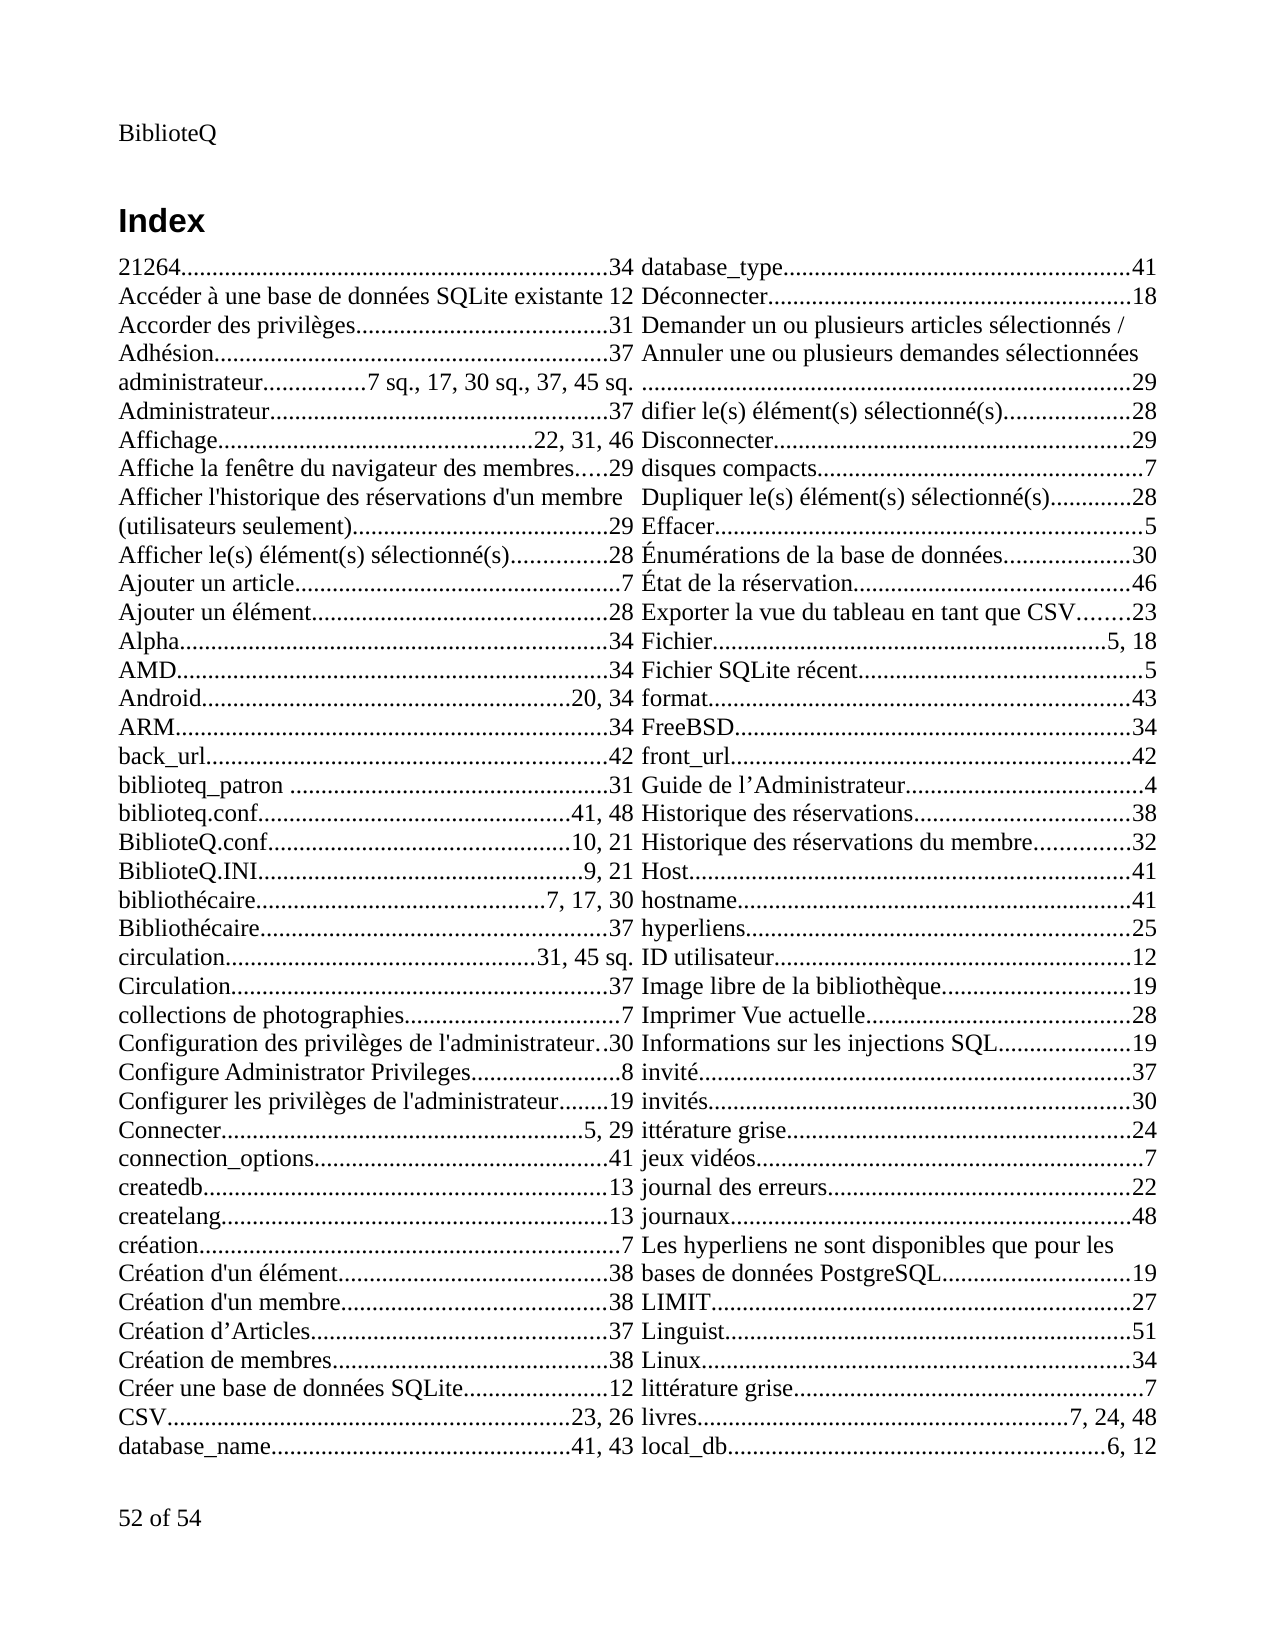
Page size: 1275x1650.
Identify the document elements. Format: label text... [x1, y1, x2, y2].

text création 7 [118, 1230, 634, 1258]
text CSV 23, 26 [118, 1402, 634, 1431]
text Configure Administrator Privileges 8 [118, 1057, 634, 1086]
text circulation 31, 45 sq. [118, 942, 634, 971]
text Historique des réservations 38 [641, 798, 1157, 827]
text Exporter la vue du tableau en tant que CSV 23 [641, 597, 1157, 626]
text invités 30 [641, 1086, 1157, 1115]
text Affiche la fenêtre du navigateur des membres 29 [118, 453, 634, 482]
text Créer une base de données SQLite 12 [118, 1373, 634, 1402]
text database_name 41, 43 [118, 1431, 634, 1460]
text journal des erreurs 22 [641, 1172, 1157, 1201]
text ARM 34 [118, 712, 634, 741]
text Imprimer Vue actuelle 28 [641, 1000, 1157, 1028]
text BiblioteQ.INI 9, 21 [118, 856, 634, 885]
text Image libre de la bibliothèque. 19 [641, 971, 1157, 1000]
text Disconnecter 29 [641, 425, 1157, 453]
text Ajouter un élément 28 [118, 597, 634, 626]
text Configurer les privilèges de l'administrateur 19 [118, 1086, 634, 1115]
text ID utilisateur 12 [641, 942, 1157, 971]
text hyperliens 25 [641, 913, 1157, 942]
text createlang 13 [118, 1201, 634, 1230]
text Android 20, 34 [118, 683, 634, 712]
text Création d'un membre 38 [118, 1287, 634, 1316]
text collections de photographies 7 [118, 1000, 634, 1028]
text Linguist 51 [641, 1316, 1157, 1345]
subtitle Index [118, 201, 1157, 240]
text front_url 42 [641, 741, 1157, 770]
text format 43 [641, 683, 1157, 712]
text Afficher l'historique des réservations d'un membre (utilisateurs seulement) 29 [118, 482, 634, 540]
text Historique des réservations du membre 32 [641, 827, 1157, 856]
text Effacer 5 [641, 511, 1157, 540]
text AMD 34 [118, 655, 634, 683]
text jeux vidéos 7 [641, 1143, 1157, 1172]
text Informations sur les injections SQL 19 [641, 1028, 1157, 1057]
text biblioteq.conf 41, 48 [118, 798, 634, 827]
text Host 41 [641, 856, 1157, 885]
text Demander un ou plusieurs articles sélectionnés / Annuler une ou plusieurs demandes sélectionnées 29 [641, 310, 1157, 396]
text Accorder des privilèges 31 [118, 310, 634, 338]
text disques compacts 7 [641, 453, 1157, 482]
text Fichier 5, 18 [641, 626, 1157, 655]
text Linux 34 [641, 1345, 1157, 1373]
text administrateur 7 sq., 17, 30 sq., 37, 45 sq. [118, 367, 634, 396]
text Énumérations de la base de données 30 [641, 540, 1157, 568]
text local_db 6, 12 [641, 1431, 1157, 1460]
text BiblioteQ.conf 10, 21 [118, 827, 634, 856]
text Ajouter un article 7 [118, 568, 634, 597]
text littérature grise 7 [641, 1373, 1157, 1402]
text Dupliquer le(s) élément(s) sélectionné(s) 28 [641, 482, 1157, 511]
text Connecter 5, 29 [118, 1115, 634, 1143]
text back_url 42 [118, 741, 634, 770]
text Adhésion 37 [118, 338, 634, 367]
text Création d'un élément 38 [118, 1258, 634, 1287]
text Alpha 34 [118, 626, 634, 655]
text livres 7, 24, 48 [641, 1402, 1157, 1431]
text Accéder à une base de données SQLite existante 12 [118, 281, 634, 310]
text État de la réservation 46 [641, 568, 1157, 597]
text Création de membres 38 [118, 1345, 634, 1373]
text Création d’Articles 37 [118, 1316, 634, 1345]
text Circulation 37 [118, 971, 634, 1000]
text ittérature grise 24 [641, 1115, 1157, 1143]
text hostname 41 [641, 885, 1157, 913]
text LIMIT 27 [641, 1287, 1157, 1316]
text database_type 41 [641, 252, 1157, 281]
text journaux 48 [641, 1201, 1157, 1230]
text invité 37 [641, 1057, 1157, 1086]
text Guide de l’Administrateur 4 [641, 770, 1157, 798]
text Affichage 22, 31, 46 [118, 425, 634, 453]
text bibliothécaire 7, 17, 30 [118, 885, 634, 913]
text connection_options 41 [118, 1143, 634, 1172]
text difier le(s) élément(s) sélectionné(s) 28 [641, 396, 1157, 425]
text 21264 34 [118, 252, 634, 281]
text Configuration des privilèges de l'administrateur 30 [118, 1028, 634, 1057]
text Bibliothécaire 37 [118, 913, 634, 942]
text Les hyperliens ne sont disponibles que pour les bases de données PostgreSQL 19 [641, 1230, 1157, 1287]
text Afficher le(s) élément(s) sélectionné(s) 28 [118, 540, 634, 568]
text Fichier SQLite récent 5 [641, 655, 1157, 683]
text biblioteq_patron . 31 [118, 770, 634, 798]
text FreeBSD 34 [641, 712, 1157, 741]
text Déconnecter 18 [641, 281, 1157, 310]
text createdb 13 [118, 1172, 634, 1201]
text Administrateur 37 [118, 396, 634, 425]
